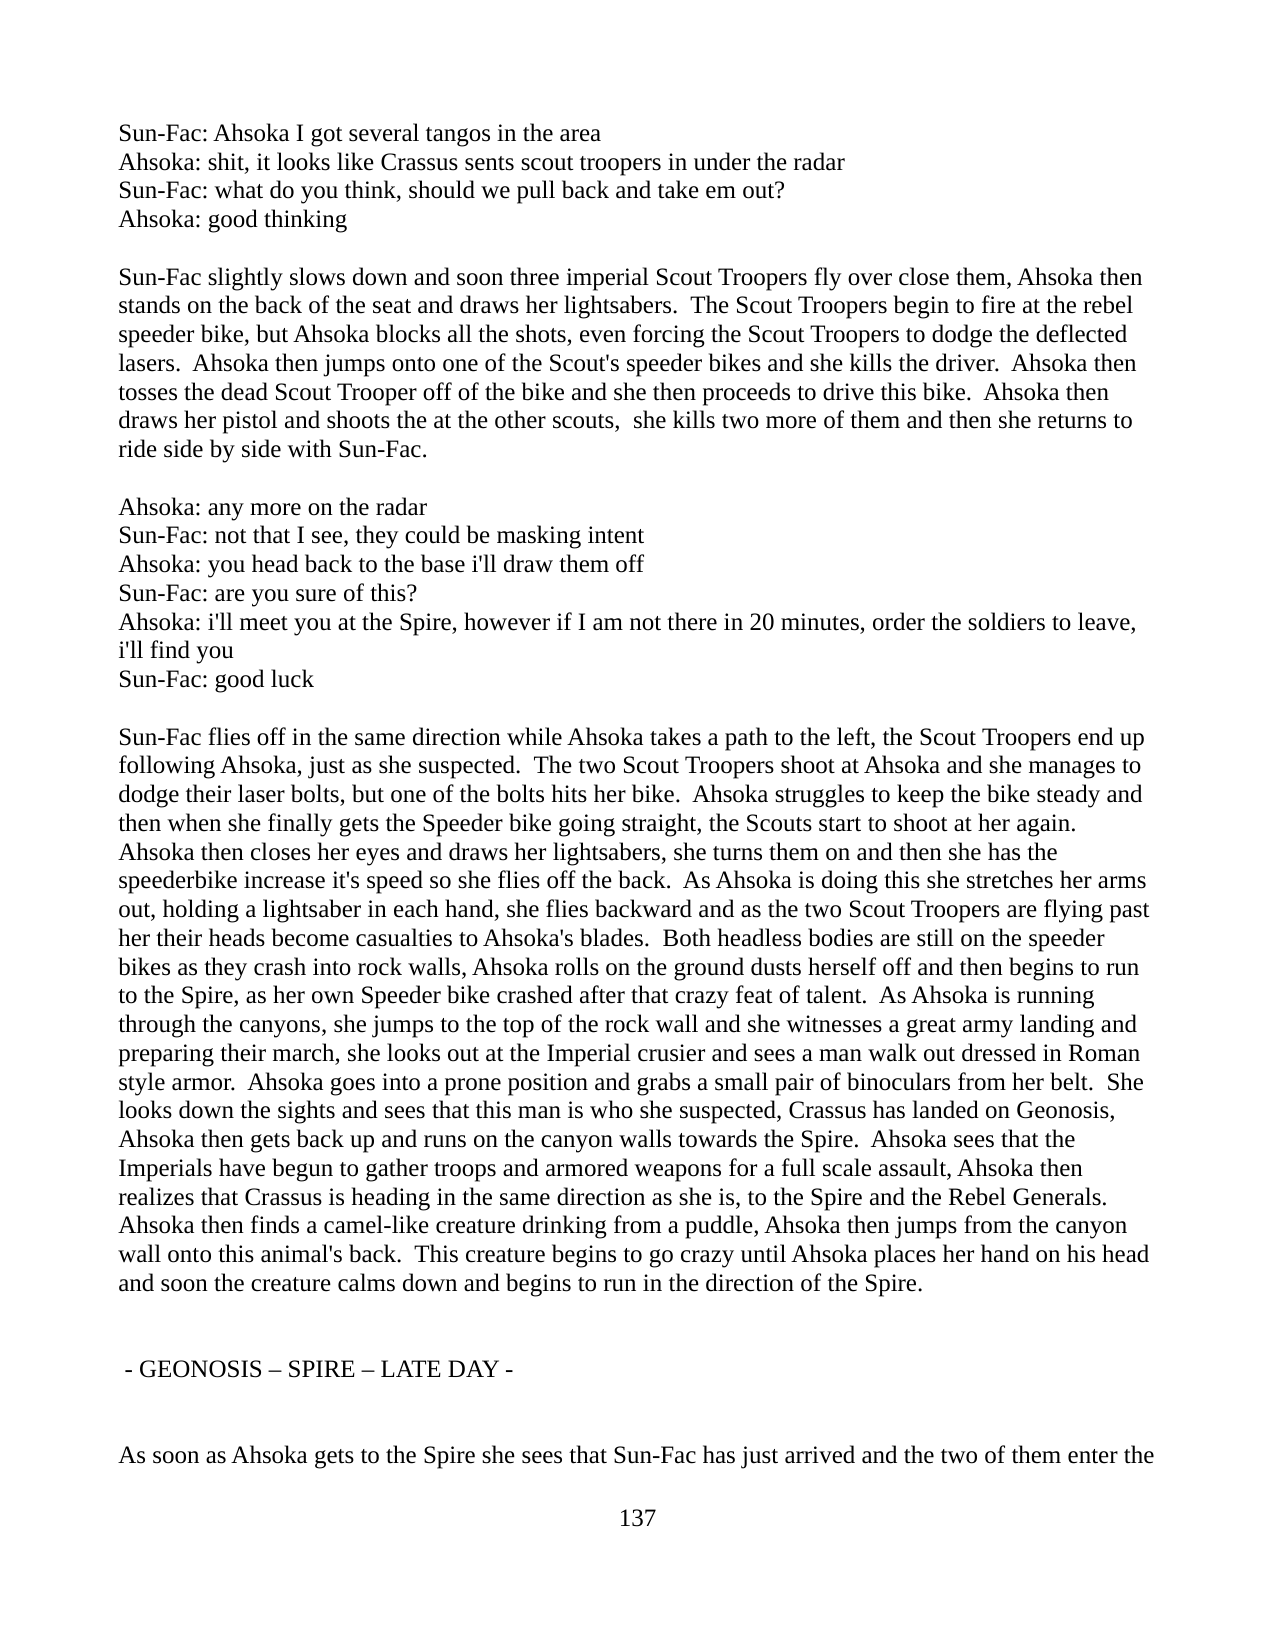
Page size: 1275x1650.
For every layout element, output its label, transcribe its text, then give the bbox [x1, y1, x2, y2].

text - GEONOSIS – SPIRE – LATE DAY - [118, 1354, 1157, 1383]
text Sun-Fac: what do you think, should we pull back and take em out? [118, 176, 1157, 204]
text Ahsoka: good thinking [118, 204, 1157, 233]
text Ahsoka: i'll meet you at the Spire, however if I am not there in 20 minutes, order the soldiers to leave, i'll find you [118, 607, 1157, 664]
text Sun-Fac slightly slows down and soon three imperial Scout Troopers fly over close them, Ahsoka then stands on the back of the seat and draws her lightsabers. The Scout Troopers begin to fire at the rebel speeder bike, but Ahsoka blocks all the shots, even forcing the Scout Troopers to dodge the deflected lasers. Ahsoka then jumps onto one of the Scout's speeder bikes and she kills the driver. Ahsoka then tosses the dead Scout Trooper off of the bike and she then proceeds to drive this bike. Ahsoka then draws her pistol and shoots the at the other scouts, she kills two more of them and then she returns to ride side by side with Sun-Fac. [118, 262, 1157, 463]
text Ahsoka: any more on the radar [118, 492, 1157, 521]
text Sun-Fac: good luck [118, 664, 1157, 693]
text Ahsoka: you head back to the base i'll draw them off [118, 549, 1157, 578]
text Sun-Fac: not that I see, they could be masking intent [118, 521, 1157, 549]
text As soon as Ahsoka gets to the Spire she sees that Sun-Fac has just arrived and the two of them enter the [118, 1441, 1157, 1469]
text Sun-Fac: are you sure of this? [118, 578, 1157, 607]
text Sun-Fac: Ahsoka I got several tangos in the area [118, 118, 1157, 147]
text Sun-Fac flies off in the same direction while Ahsoka takes a path to the left, the Scout Troopers end up following Ahsoka, just as she suspected. The two Scout Troopers shoot at Ahsoka and she manages to dodge their laser bolts, but one of the bolts hits her bike. Ahsoka struggles to keep the bike steady and then when she finally gets the Speeder bike going straight, the Scouts start to shoot at her again. Ahsoka then closes her eyes and draws her lightsabers, she turns them on and then she has the speederbike increase it's speed so she flies off the back. As Ahsoka is doing this she stretches her arms out, holding a lightsaber in each hand, she flies backward and as the two Scout Troopers are flying past her their heads become casualties to Ahsoka's blades. Both headless bodies are still on the speeder bikes as they crash into rock walls, Ahsoka rolls on the ground dusts herself off and then begins to run to the Spire, as her own Speeder bike crashed after that crazy feat of talent. As Ahsoka is running through the canyons, she jumps to the top of the rock wall and she witnesses a great army landing and preparing their march, she looks out at the Imperial crusier and sees a man walk out dressed in Roman style armor. Ahsoka goes into a prone position and grabs a small pair of binoculars from her belt. She looks down the sights and sees that this man is who she suspected, Crassus has landed on Geonosis, Ahsoka then gets back up and runs on the canyon walls towards the Spire. Ahsoka sees that the Imperials have begun to gather troops and armored weapons for a full scale assault, Ahsoka then realizes that Crassus is heading in the same direction as she is, to the Spire and the Rebel Generals. Ahsoka then finds a camel-like creature drinking from a puddle, Ahsoka then jumps from the canyon wall onto this animal's back. This creature begins to go crazy until Ahsoka places her hand on his head and soon the creature calms down and begins to run in the direction of the Spire. [118, 722, 1157, 1297]
text Ahsoka: shit, it looks like Crassus sents scout troopers in under the radar [118, 147, 1157, 176]
